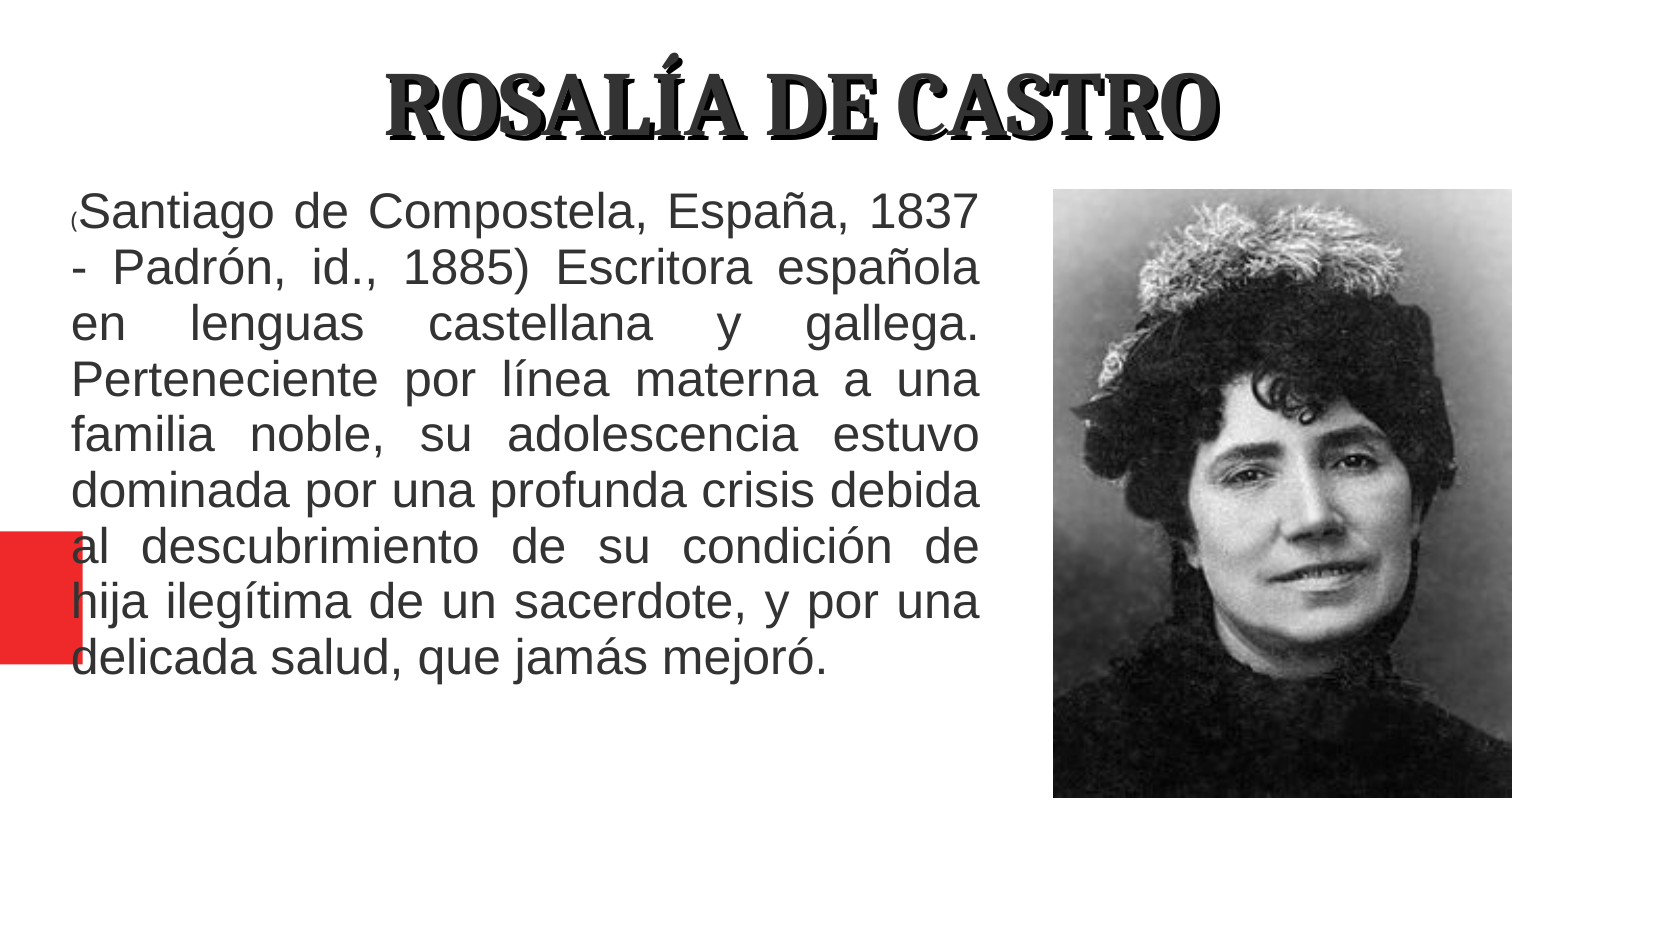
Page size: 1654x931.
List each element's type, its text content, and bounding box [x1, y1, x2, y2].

picture [1053, 189, 1512, 798]
list (Santiago de Compostela, España, 1837 - Padrón, id., 1885) Escritora española en lenguas castellana y gallega. Perteneciente por línea materna a una familia noble, su adolescencia estuvo dominada por una profunda crisis debida al descubrimiento de su condición de hija ilegítima de un sacerdote, y por una delicada salud, que jamás mejoró. [70, 183, 981, 834]
title ROSALÍA DE CASTRO [59, 35, 1548, 177]
